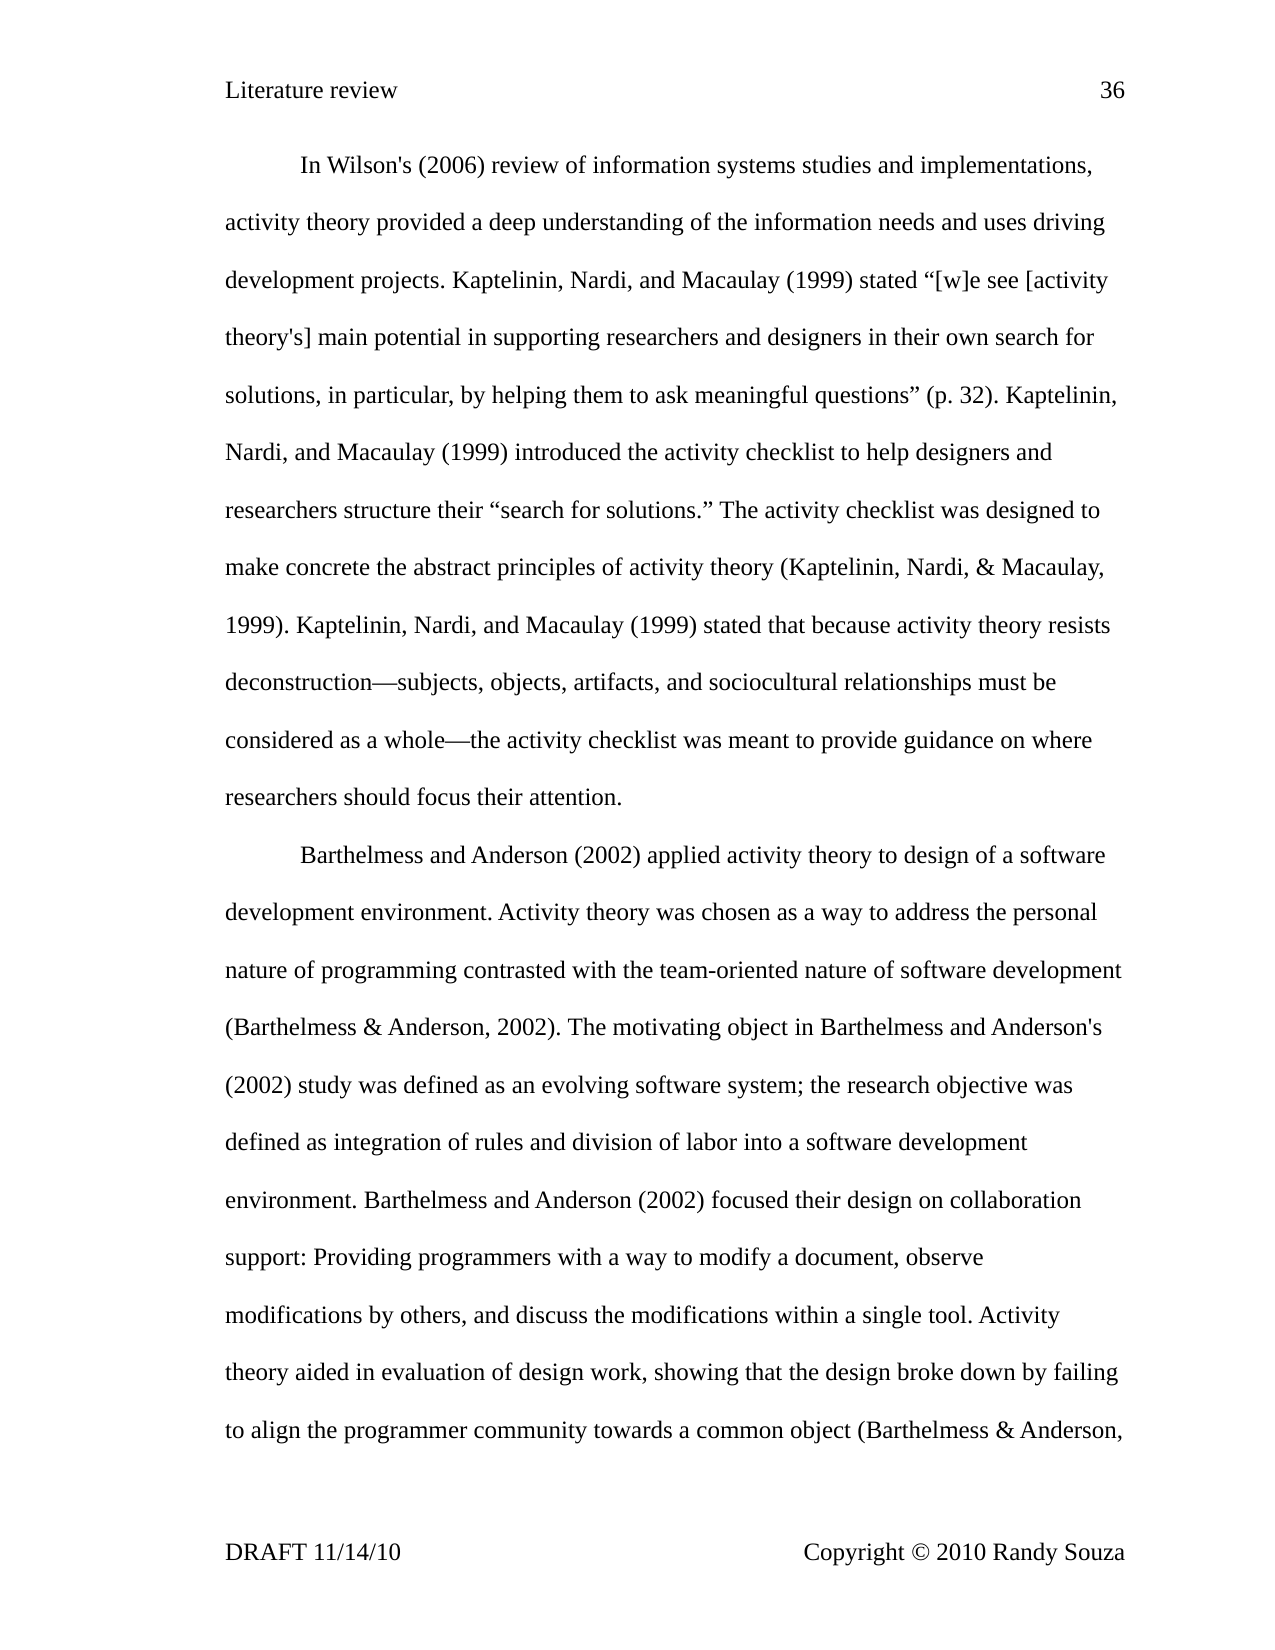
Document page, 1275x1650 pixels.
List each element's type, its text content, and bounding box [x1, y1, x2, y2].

text In Wilson's (2006) review of information systems studies and implementations, activity theory provided a deep understanding of the information needs and uses driving development projects. Kaptelinin, Nardi, and Macaulay (1999) stated “[w]e see [activity theory's] main potential in supporting researchers and designers in their own search for solutions, in particular, by helping them to ask meaningful questions” (p. 32). Kaptelinin, Nardi, and Macaulay (1999) introduced the activity checklist to help designers and researchers structure their “search for solutions.” The activity checklist was designed to make concrete the abstract principles of activity theory (Kaptelinin, Nardi, & Macaulay, 1999). Kaptelinin, Nardi, and Macaulay (1999) stated that because activity theory resists deconstruction—subjects, objects, artifacts, and sociocultural relationships must be considered as a whole—the activity checklist was meant to provide guidance on where researchers should focus their attention. [225, 150, 1125, 811]
text Barthelmess and Anderson (2002) applied activity theory to design of a software development environment. Activity theory was chosen as a way to address the personal nature of programming contrasted with the team-oriented nature of software development (Barthelmess & Anderson, 2002). The motivating object in Barthelmess and Anderson's (2002) study was defined as an evolving software system; the research objective was defined as integration of rules and division of labor into a software development environment. Barthelmess and Anderson (2002) focused their design on collaboration support: Providing programmers with a way to modify a document, observe modifications by others, and discuss the modifications within a single tool. Activity theory aided in evaluation of design work, showing that the design broke down by failing to align the programmer community towards a common object (Barthelmess & Anderson, [225, 840, 1125, 1444]
